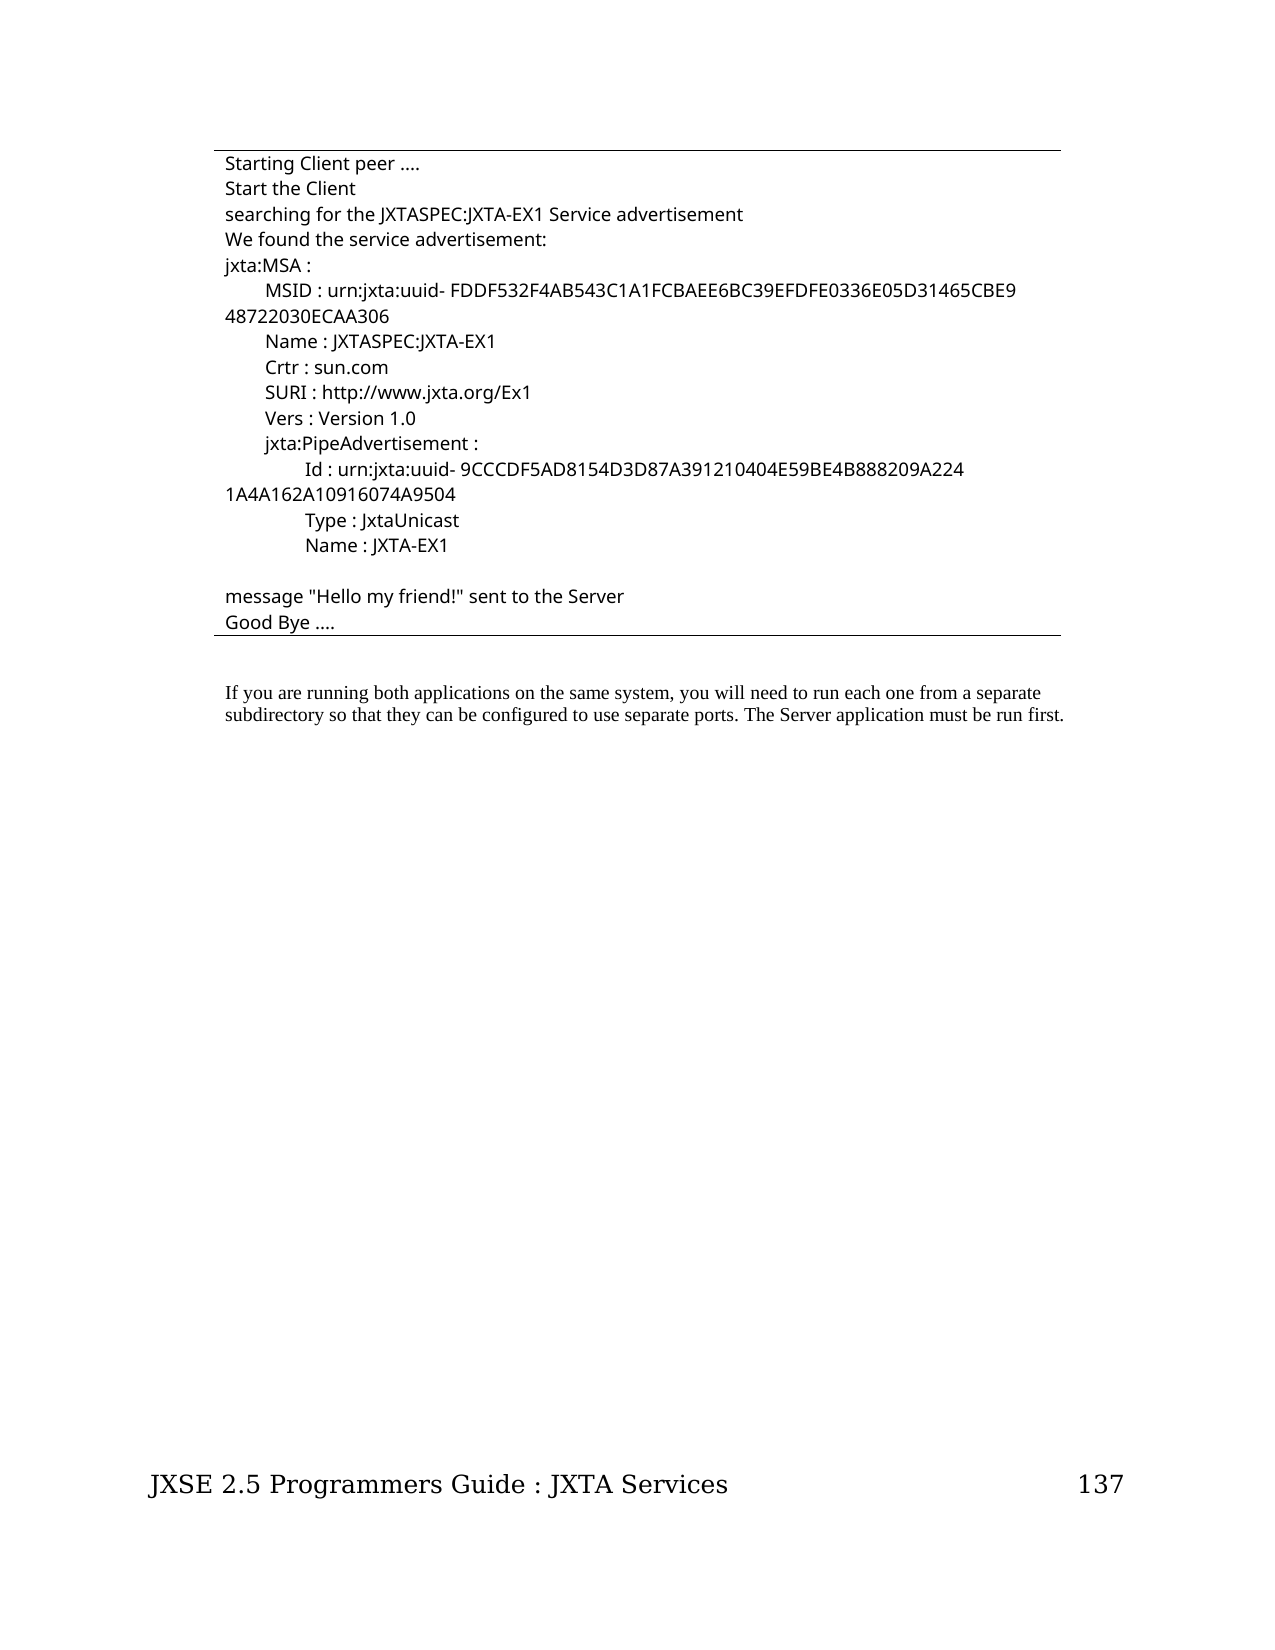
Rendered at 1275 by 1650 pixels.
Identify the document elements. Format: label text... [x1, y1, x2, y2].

table_header Starting Client peer .... Start the Client searching for the JXTASPEC:JXTA-EX1 Service advertisement We found the service advertisement: jxta:MSA : MSID : urn:jxta:uuid- FDDF532F4AB543C1A1FCBAEE6BC39EFDFE0336E05D31465CBE9 48722030ECAA306 Name : JXTASPEC:JXTA-EX1 Crtr : sun.com SURI : http://www.jxta.org/Ex1 Vers : Version 1.0 jxta:PipeAdvertisement : Id : urn:jxta:uuid- 9CCCDF5AD8154D3D87A391210404E59BE4B888209A224 1A4A162A10916074A9504 Type : JxtaUnicast Name : JXTA-EX1 message "Hello my friend!" sent to the Server Good Bye .... [214, 151, 1061, 635]
list If you are running both applications on the same system, you will need to run each one from a separate subdirectory so that they can be configured to use separate ports. The Server application must be run first. [225, 682, 1125, 725]
